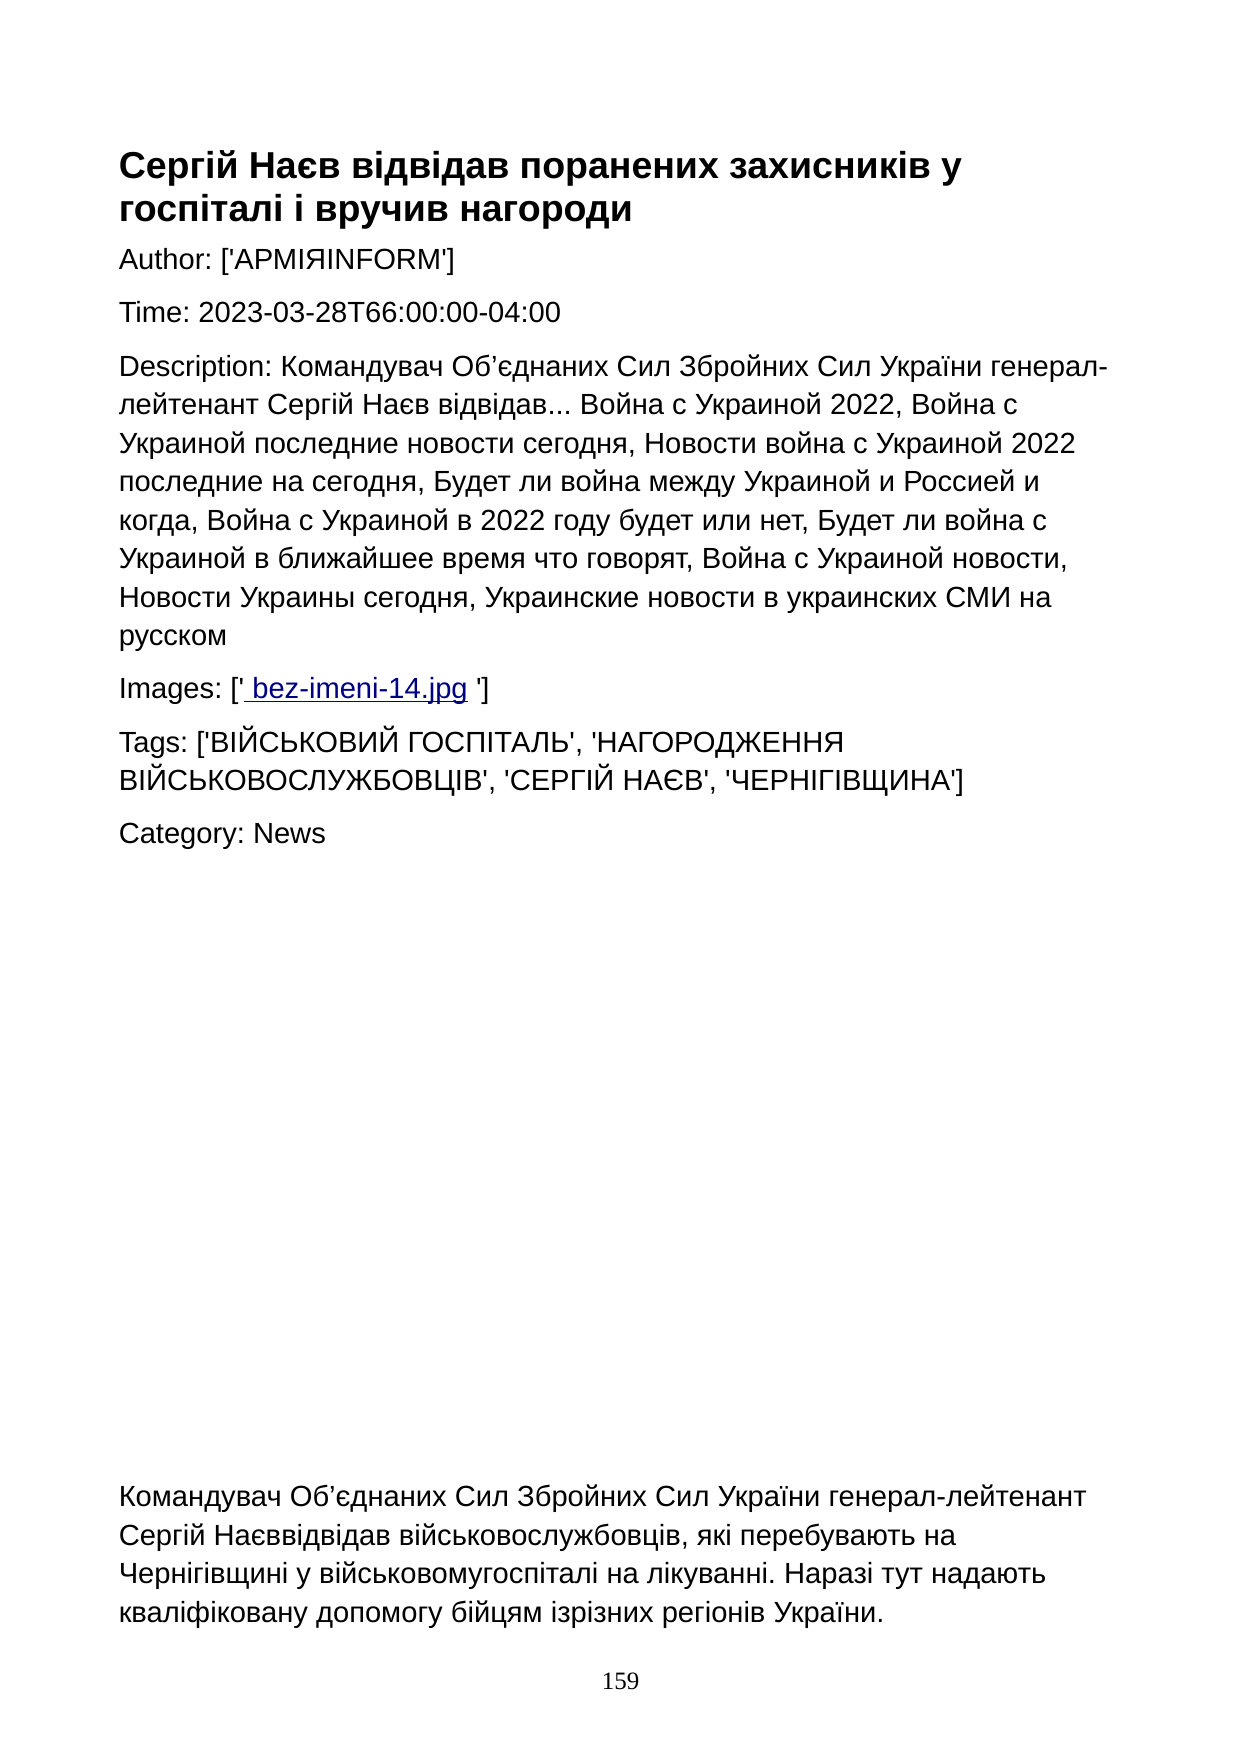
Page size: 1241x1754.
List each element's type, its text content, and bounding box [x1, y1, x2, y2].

text Author: ['АРМІЯINFORM'] [118, 242, 1122, 276]
text Time: 2023-03-28T66:00:00-04:00 [118, 295, 1122, 329]
text Tags: ['ВІЙСЬКОВИЙ ГОСПІТАЛЬ', 'НАГОРОДЖЕННЯ ВІЙСЬКОВОСЛУЖБОВЦІВ', 'СЕРГІЙ НАЄВ', 'ЧЕРНІГІВЩИНА'] [118, 724, 1122, 797]
text Category: News [118, 816, 1122, 850]
text Командувач Об’єднаних Сил Збройних Сил України генерал-лейтенант Сергій Наєввідвідав військовослужбовців, які перебувають на Чернігівщині у військовомугоспіталі на лікуванні. Наразі тут надають кваліфіковану допомогу бійцям ізрізних регіонів України. [118, 1479, 1122, 1628]
text Description: Командувач Об’єднаних Сил Збройних Сил України генерал-лейтенант Сергій Наєв відвідав... Война с Украиной 2022, Война с Украиной последние новости сегодня, Новости война с Украиной 2022 последние на сегодня, Будет ли война между Украиной и Россией и когда, Война с Украиной в 2022 году будет или нет, Будет ли война с Украиной в ближайшее время что говорят, Война с Украиной новости, Новости Украины сегодня, Украинские новости в украинских СМИ на русском [118, 348, 1122, 652]
text Images: [' bez-imeni-14.jpg '] [118, 671, 1122, 705]
subtitle Сергій Наєв відвідав поранених захисників у госпіталі і вручив нагороди [118, 143, 1122, 230]
